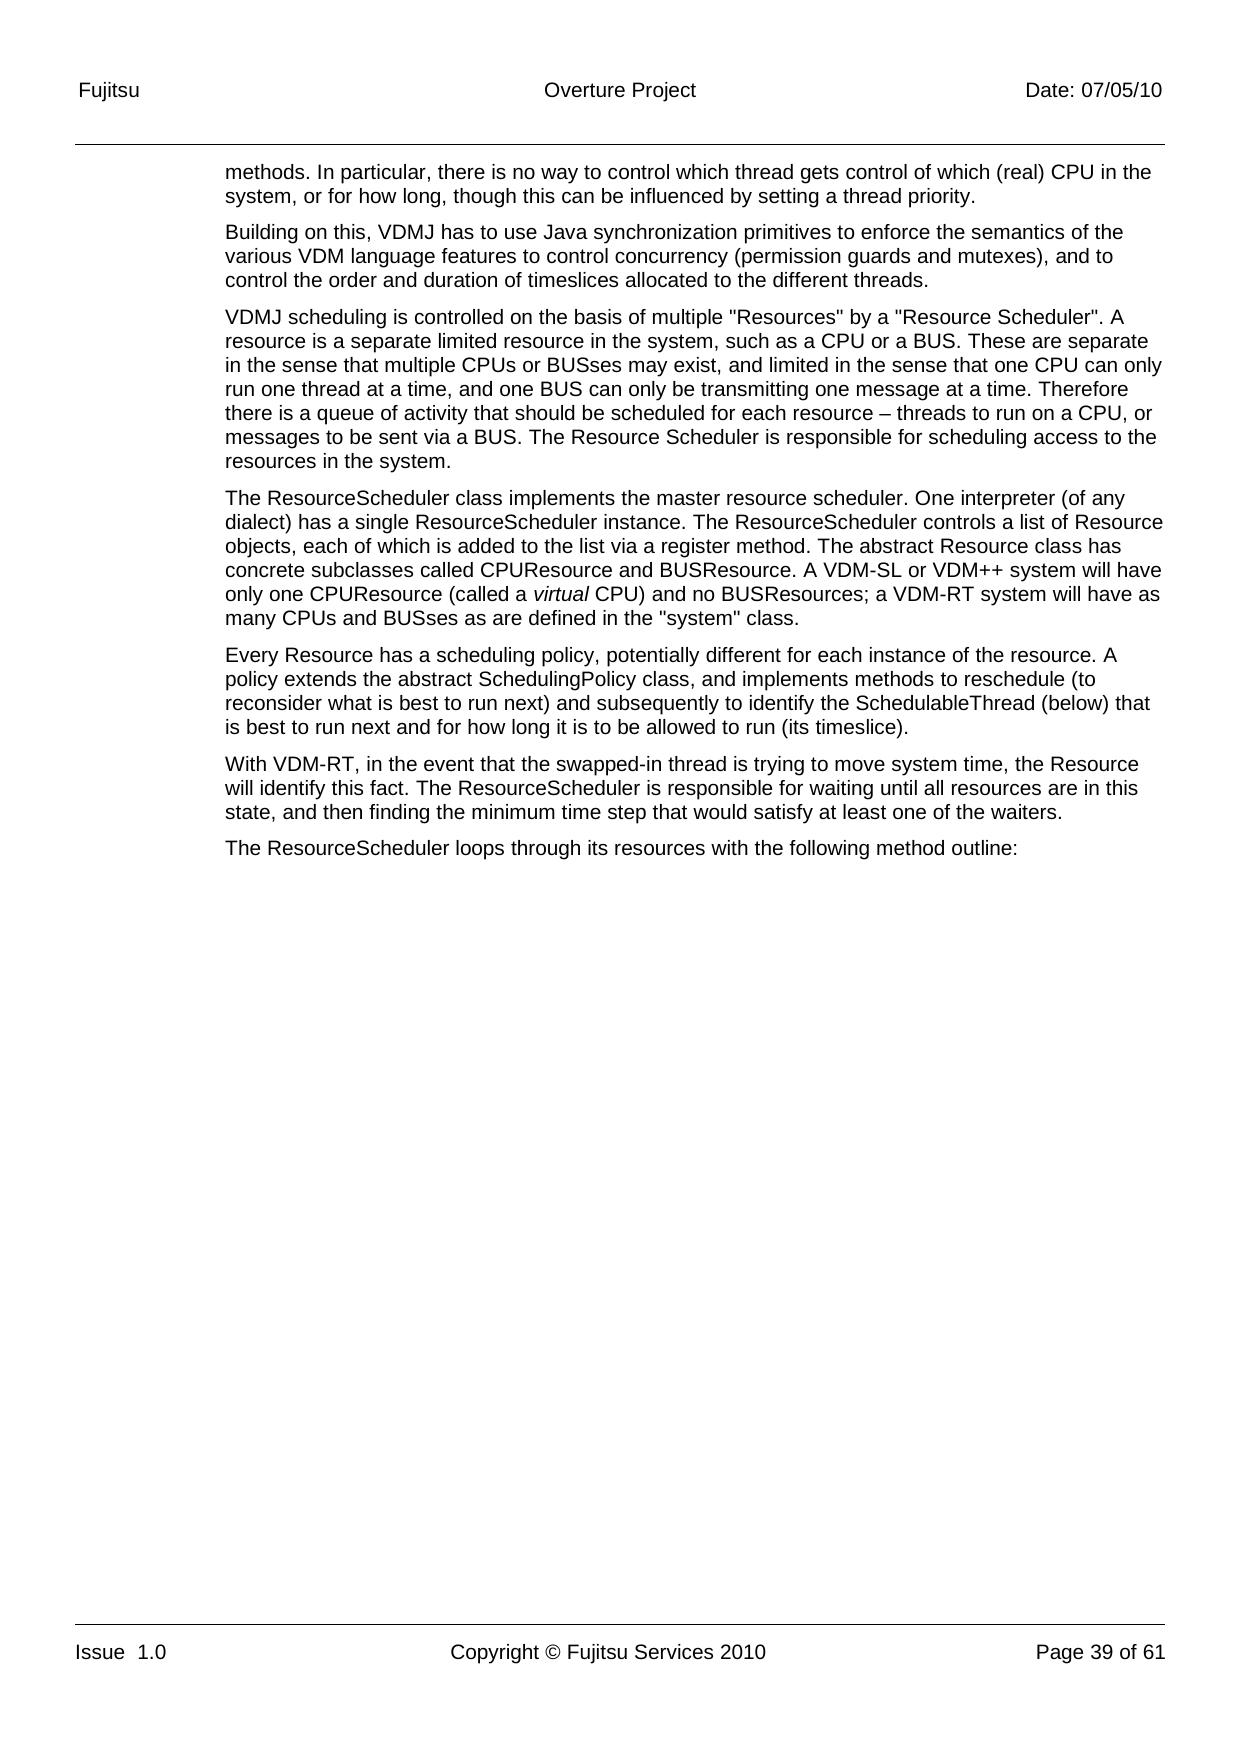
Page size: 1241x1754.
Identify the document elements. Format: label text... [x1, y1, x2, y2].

text methods. In particular, there is no way to control which thread gets control of which (real) CPU in the system, or for how long, though this can be influenced by setting a thread priority. [225, 160, 1165, 208]
text VDMJ scheduling is controlled on the basis of multiple "Resources" by a "Resource Scheduler". A resource is a separate limited resource in the system, such as a CPU or a BUS. These are separate in the sense that multiple CPUs or BUSses may exist, and limited in the sense that one CPU can only run one thread at a time, and one BUS can only be transmitting one message at a time. Therefore there is a queue of activity that should be scheduled for each resource – threads to run on a CPU, or messages to be sent via a BUS. The Resource Scheduler is responsible for scheduling access to the resources in the system. [225, 305, 1165, 473]
text Building on this, VDMJ has to use Java synchronization primitives to enforce the semantics of the various VDM language features to control concurrency (permission guards and mutexes), and to control the order and duration of timeslices allocated to the different threads. [225, 220, 1165, 292]
text The ResourceScheduler loops through its resources with the following method outline: [225, 836, 1165, 860]
text With VDM-RT, in the event that the swapped-in thread is trying to move system time, the Resource will identify this fact. The ResourceScheduler is responsible for waiting until all resources are in this state, and then finding the minimum time step that would satisfy at least one of the waiters. [225, 752, 1165, 824]
text The ResourceScheduler class implements the master resource scheduler. One interpreter (of any dialect) has a single ResourceScheduler instance. The ResourceScheduler controls a list of Resource objects, each of which is added to the list via a register method. The abstract Resource class has concrete subclasses called CPUResource and BUSResource. A VDM-SL or VDM++ system will have only one CPUResource (called a virtual CPU) and no BUSResources; a VDM-RT system will have as many CPUs and BUSses as are defined in the "system" class. [225, 486, 1165, 630]
text Every Resource has a scheduling policy, potentially different for each instance of the resource. A policy extends the abstract SchedulingPolicy class, and implements methods to reschedule (to reconsider what is best to run next) and subsequently to identify the SchedulableThread (below) that is best to run next and for how long it is to be allowed to run (its timeslice). [225, 643, 1165, 739]
